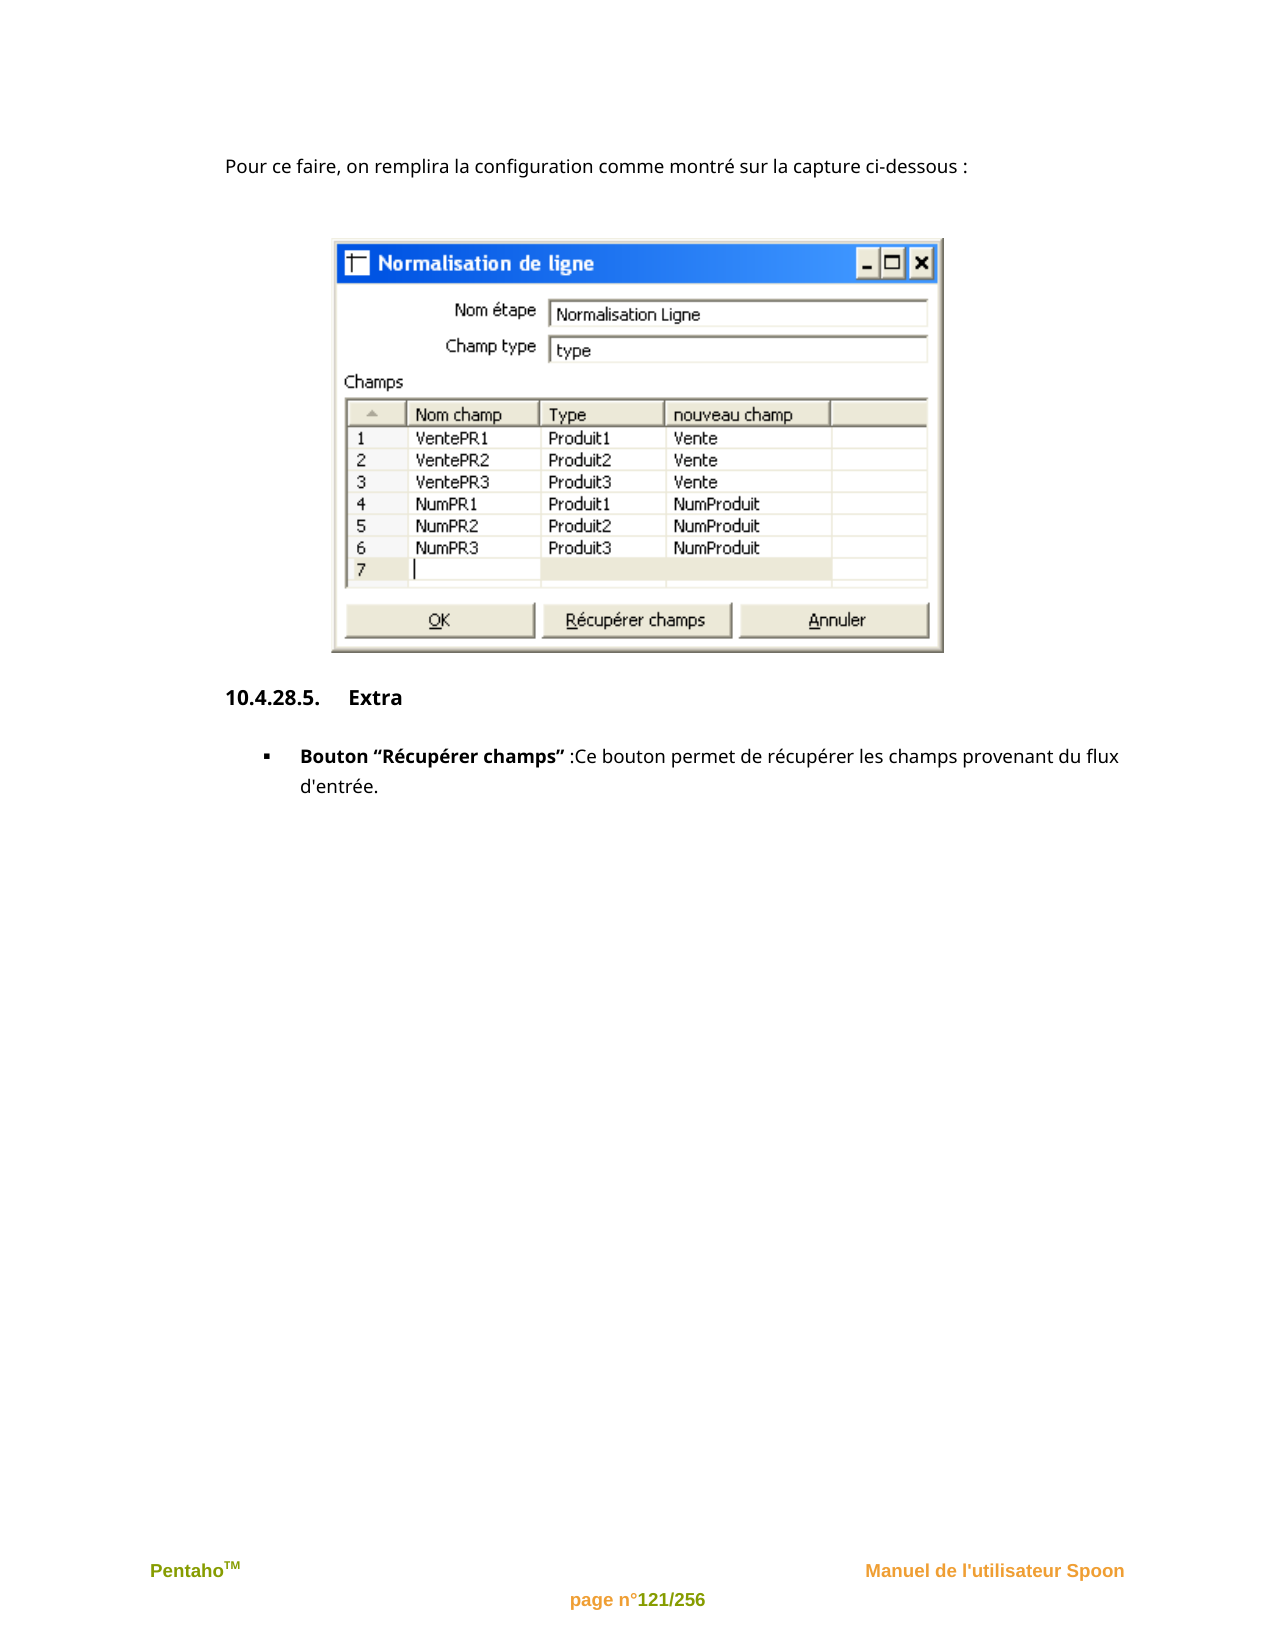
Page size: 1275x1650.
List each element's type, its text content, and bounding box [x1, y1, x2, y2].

subtitle Extra [225, 209, 1125, 711]
text Pour ce faire, on remplira la configuration comme montré sur la capture ci-dessous : [225, 150, 1125, 179]
picture [331, 238, 944, 653]
list Bouton “Récupérer champs” :Ce bouton permet de récupérer les champs provenant du flux d'entrée. [262, 741, 1125, 799]
